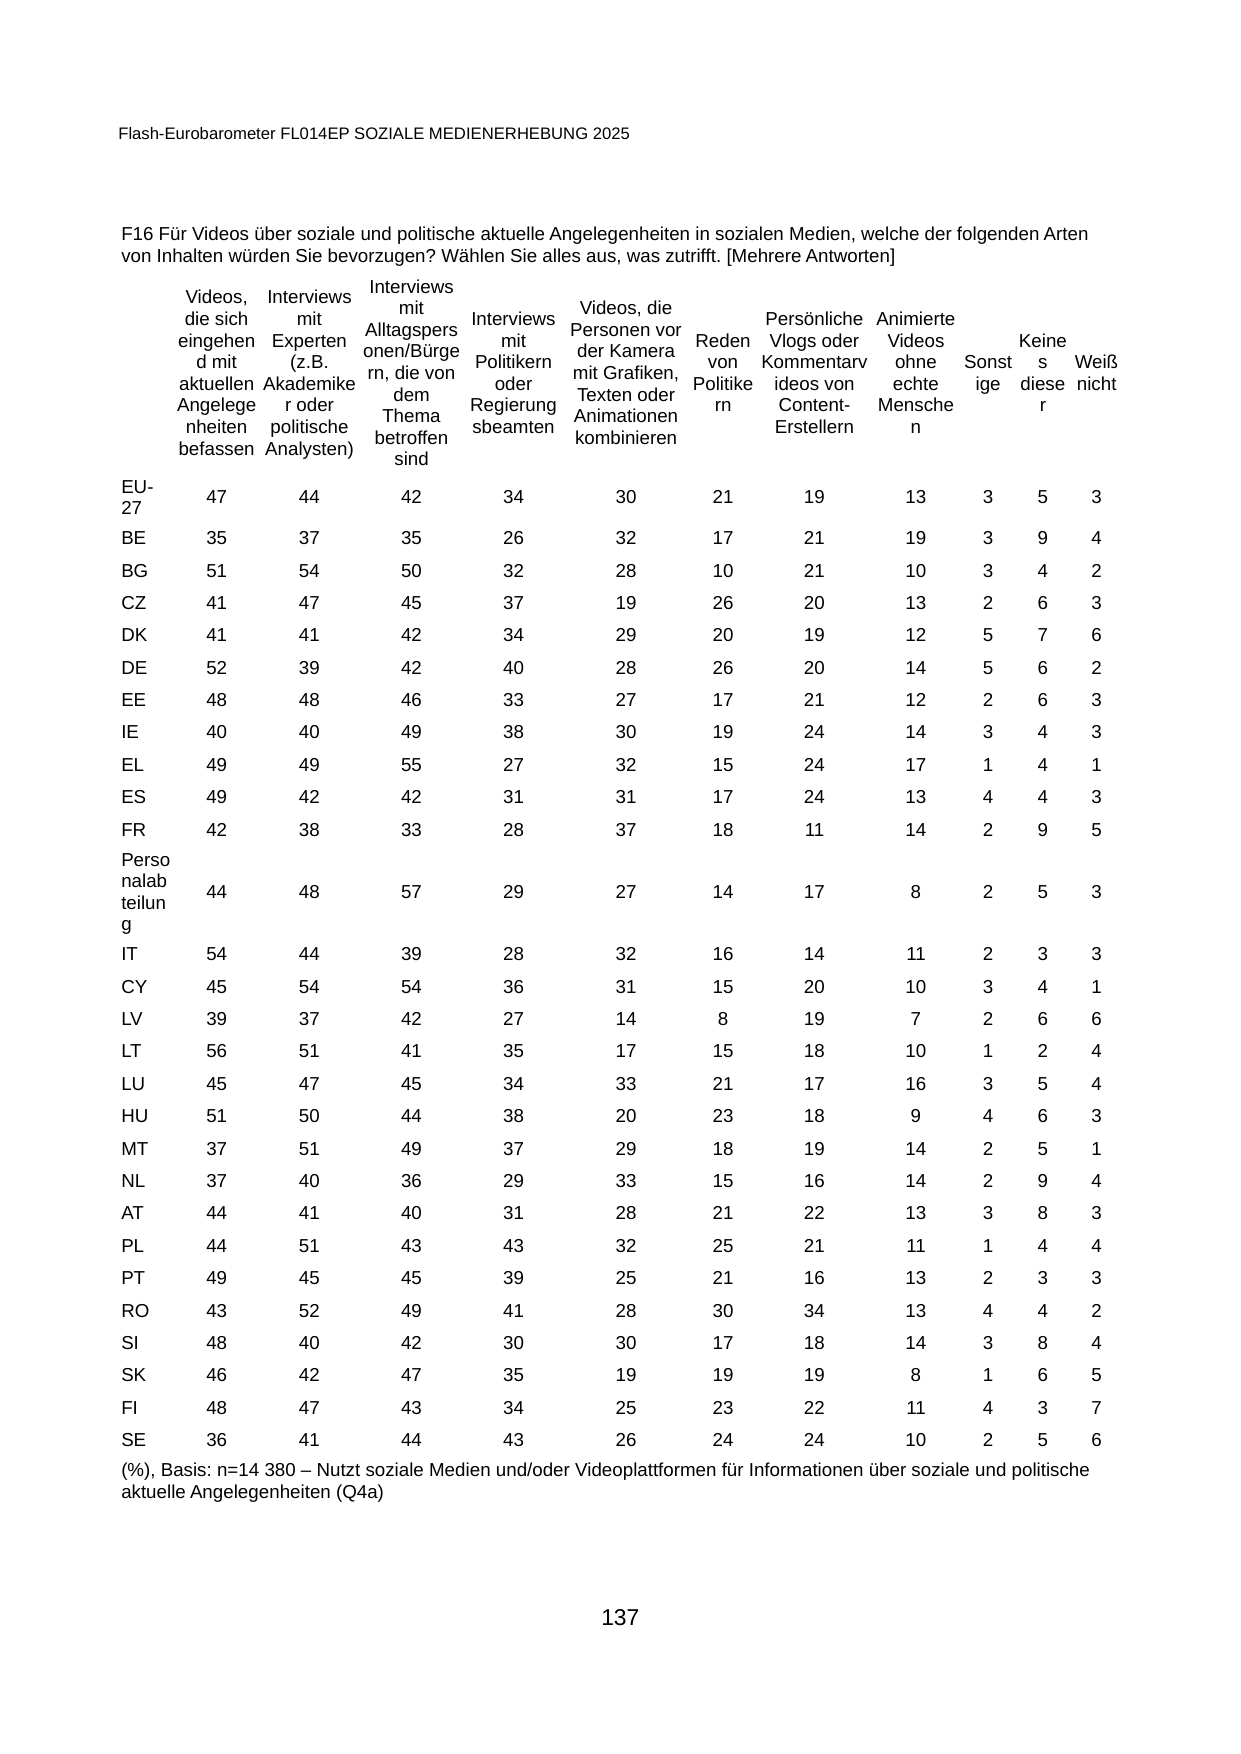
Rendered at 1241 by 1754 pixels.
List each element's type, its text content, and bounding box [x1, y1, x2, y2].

table_cell 18 [757, 1326, 871, 1359]
table_cell 40 [259, 1164, 359, 1197]
table_cell Personalabteilung [118, 846, 173, 938]
table_cell 30 [464, 1326, 563, 1359]
table_cell 21 [689, 1067, 757, 1099]
table_cell 21 [689, 1197, 757, 1229]
table_cell 6 [1015, 1359, 1070, 1391]
table_cell 10 [871, 1035, 960, 1067]
table_cell 24 [757, 748, 871, 781]
table_cell 3 [1070, 586, 1123, 619]
table_cell 16 [871, 1067, 960, 1099]
table_cell 11 [871, 938, 960, 970]
table_cell HU [118, 1100, 173, 1132]
table_cell BG [118, 554, 173, 586]
table_cell 33 [563, 1164, 688, 1197]
table_cell 2 [960, 1262, 1015, 1294]
table_cell 3 [960, 716, 1015, 748]
table_cell 21 [689, 1262, 757, 1294]
table_cell 14 [871, 716, 960, 748]
table_cell FI [118, 1391, 173, 1423]
table_cell Interviews mit Politikern oder Regierungsbeamten [464, 273, 563, 473]
table_cell 17 [689, 781, 757, 813]
table_cell 42 [359, 1326, 463, 1359]
table_cell 42 [259, 1359, 359, 1391]
table_cell 3 [1070, 781, 1123, 813]
table_cell 22 [757, 1197, 871, 1229]
table_cell 33 [359, 813, 463, 846]
table_cell 3 [1070, 473, 1123, 522]
table_cell 28 [563, 1294, 688, 1326]
table_cell 51 [174, 554, 259, 586]
table_cell 6 [1015, 684, 1070, 716]
table_cell 42 [174, 813, 259, 846]
table_cell 56 [174, 1035, 259, 1067]
table_cell 4 [1015, 970, 1070, 1002]
table_cell 26 [689, 651, 757, 683]
table_cell 7 [1070, 1391, 1123, 1423]
table_cell 18 [689, 813, 757, 846]
table_cell PL [118, 1229, 173, 1262]
table_cell SE [118, 1424, 173, 1456]
table_cell 30 [563, 716, 688, 748]
table_cell 20 [689, 619, 757, 651]
table_cell 36 [174, 1424, 259, 1456]
table_cell 45 [174, 970, 259, 1002]
table_cell IE [118, 716, 173, 748]
table_cell 28 [563, 554, 688, 586]
table_cell 18 [757, 1035, 871, 1067]
table_cell 4 [1015, 781, 1070, 813]
table_cell 19 [757, 1359, 871, 1391]
table_cell 19 [757, 473, 871, 522]
table_cell 45 [359, 586, 463, 619]
table_cell 32 [563, 1229, 688, 1262]
table_cell 1 [960, 1359, 1015, 1391]
table_cell 4 [1070, 1326, 1123, 1359]
table_cell LT [118, 1035, 173, 1067]
table_cell 41 [174, 619, 259, 651]
table_cell RO [118, 1294, 173, 1326]
table_cell 51 [259, 1229, 359, 1262]
table_cell 1 [960, 748, 1015, 781]
table_cell 19 [757, 1132, 871, 1164]
table_cell 2 [1070, 651, 1123, 683]
table_cell 25 [563, 1262, 688, 1294]
table_cell 5 [960, 651, 1015, 683]
table_cell 14 [689, 846, 757, 938]
table_cell 37 [464, 1132, 563, 1164]
table_cell 2 [1070, 554, 1123, 586]
table_cell 2 [960, 1003, 1015, 1035]
table_cell 29 [464, 1164, 563, 1197]
table_cell 3 [1015, 938, 1070, 970]
table_cell 17 [689, 522, 757, 554]
table_cell 19 [689, 716, 757, 748]
table_cell 17 [689, 1326, 757, 1359]
table_cell 6 [1015, 651, 1070, 683]
table_cell DK [118, 619, 173, 651]
table_cell 27 [563, 846, 688, 938]
table_cell CZ [118, 586, 173, 619]
table_cell 6 [1070, 1424, 1123, 1456]
table_cell 41 [174, 586, 259, 619]
table_cell 47 [174, 473, 259, 522]
table_cell 4 [960, 1100, 1015, 1132]
table_cell 9 [1015, 813, 1070, 846]
table_cell 21 [757, 1229, 871, 1262]
table_cell EL [118, 748, 173, 781]
table_cell 2 [960, 1424, 1015, 1456]
table_cell 14 [871, 1132, 960, 1164]
table_cell 9 [1015, 522, 1070, 554]
table_cell 3 [960, 970, 1015, 1002]
table_cell 29 [563, 619, 688, 651]
table_cell 27 [464, 1003, 563, 1035]
table_cell 4 [960, 1391, 1015, 1423]
table_cell (%), Basis: n=14 380 – Nutzt soziale Medien und/oder Videoplattformen für Informationen über soziale und politische aktuelle Angelegenheiten (Q4a) [118, 1456, 1123, 1505]
table_cell 3 [960, 1326, 1015, 1359]
table_cell 14 [871, 1326, 960, 1359]
table_cell 37 [174, 1132, 259, 1164]
table_cell SK [118, 1359, 173, 1391]
table_cell 48 [174, 1391, 259, 1423]
table_cell 2 [960, 938, 1015, 970]
table_cell 3 [1070, 1100, 1123, 1132]
table_cell 48 [259, 846, 359, 938]
table_cell 39 [464, 1262, 563, 1294]
table_cell 4 [1070, 1067, 1123, 1099]
table_cell 47 [259, 586, 359, 619]
table_cell 34 [464, 619, 563, 651]
table_cell 18 [689, 1132, 757, 1164]
table_cell 11 [871, 1391, 960, 1423]
table_cell 3 [1070, 1262, 1123, 1294]
table_cell 3 [1070, 716, 1123, 748]
table_cell 4 [1015, 748, 1070, 781]
table_cell 14 [563, 1003, 688, 1035]
table_cell 3 [960, 1067, 1015, 1099]
table_cell 13 [871, 781, 960, 813]
table_cell 14 [757, 938, 871, 970]
table_cell 14 [871, 651, 960, 683]
table_cell 16 [689, 938, 757, 970]
table_cell 15 [689, 1164, 757, 1197]
table_cell Videos, die sich eingehend mit aktuellen Angelegenheiten befassen [174, 273, 259, 473]
table_cell 16 [757, 1164, 871, 1197]
table_cell 3 [1070, 846, 1123, 938]
table_cell 5 [1070, 1359, 1123, 1391]
table_cell ES [118, 781, 173, 813]
table_cell 11 [757, 813, 871, 846]
table_cell 55 [359, 748, 463, 781]
table_cell 10 [871, 1424, 960, 1456]
table_cell 8 [689, 1003, 757, 1035]
table_cell 18 [757, 1100, 871, 1132]
table_cell 48 [259, 684, 359, 716]
table_cell 50 [259, 1100, 359, 1132]
table_cell 31 [563, 970, 688, 1002]
table_cell 42 [359, 781, 463, 813]
table_header F16 Für Videos über soziale und politische aktuelle Angelegenheiten in sozialen Medien, welche der folgenden Arten von Inhalten würden Sie bevorzugen? Wählen Sie alles aus, was zutrifft. [Mehrere Antworten] [118, 217, 1123, 273]
table_cell 5 [1070, 813, 1123, 846]
table_cell 15 [689, 748, 757, 781]
table_cell 47 [259, 1067, 359, 1099]
table_cell 19 [757, 619, 871, 651]
table_cell 19 [871, 522, 960, 554]
table_cell 3 [1070, 1197, 1123, 1229]
table_cell 36 [464, 970, 563, 1002]
table_cell 1 [1070, 970, 1123, 1002]
table_cell 8 [1015, 1326, 1070, 1359]
table_cell 24 [757, 1424, 871, 1456]
table_cell 15 [689, 1035, 757, 1067]
table_cell 44 [174, 1229, 259, 1262]
table_cell 4 [960, 1294, 1015, 1326]
table_cell 19 [689, 1359, 757, 1391]
table_cell 49 [174, 1262, 259, 1294]
table_cell 4 [1015, 1229, 1070, 1262]
table_cell Animierte Videos ohne echte Menschen [871, 273, 960, 473]
table_cell Reden von Politikern [689, 273, 757, 473]
table_cell 3 [960, 1197, 1015, 1229]
table_cell 25 [563, 1391, 688, 1423]
table_cell 49 [259, 748, 359, 781]
table_cell 12 [871, 684, 960, 716]
table_cell 43 [359, 1391, 463, 1423]
table_cell 4 [1070, 522, 1123, 554]
table_cell 2 [960, 846, 1015, 938]
table_cell 49 [359, 716, 463, 748]
table_cell 13 [871, 1197, 960, 1229]
table_cell 49 [174, 781, 259, 813]
table_cell 47 [259, 1391, 359, 1423]
table_cell 20 [757, 970, 871, 1002]
table_cell 17 [757, 1067, 871, 1099]
table_cell 7 [871, 1003, 960, 1035]
table_cell 34 [464, 1067, 563, 1099]
table_cell 38 [259, 813, 359, 846]
table_cell 54 [259, 970, 359, 1002]
table_cell 19 [563, 1359, 688, 1391]
table_cell 40 [259, 1326, 359, 1359]
table_cell 17 [871, 748, 960, 781]
table_cell 3 [960, 473, 1015, 522]
table_cell 41 [464, 1294, 563, 1326]
table_cell 2 [1070, 1294, 1123, 1326]
table_cell 51 [259, 1035, 359, 1067]
table_cell 39 [259, 651, 359, 683]
table_cell Keines dieser [1015, 273, 1070, 473]
table_cell 6 [1015, 1003, 1070, 1035]
table_cell 14 [871, 813, 960, 846]
table_cell EE [118, 684, 173, 716]
table_cell IT [118, 938, 173, 970]
table_cell 45 [174, 1067, 259, 1099]
table_cell 40 [259, 716, 359, 748]
table_cell 14 [871, 1164, 960, 1197]
table_cell 15 [689, 970, 757, 1002]
table_cell 30 [689, 1294, 757, 1326]
table_cell 48 [174, 1326, 259, 1359]
table_cell 2 [960, 813, 1015, 846]
table_cell 3 [1015, 1391, 1070, 1423]
table_cell 16 [757, 1262, 871, 1294]
table_cell 52 [174, 651, 259, 683]
table_cell 28 [464, 938, 563, 970]
table_cell Videos, die Personen vor der Kamera mit Grafiken, Texten oder Animationen kombinieren [563, 273, 688, 473]
table_cell Weiß nicht [1070, 273, 1123, 473]
table_cell 2 [960, 586, 1015, 619]
table_cell 27 [563, 684, 688, 716]
table_cell 54 [359, 970, 463, 1002]
table_cell [118, 273, 173, 473]
table_cell 2 [960, 1164, 1015, 1197]
table_cell 44 [359, 1100, 463, 1132]
table_cell 39 [359, 938, 463, 970]
table_cell 32 [464, 554, 563, 586]
table_cell 21 [757, 522, 871, 554]
table_cell 9 [1015, 1164, 1070, 1197]
table_cell 28 [464, 813, 563, 846]
table_cell 3 [960, 522, 1015, 554]
table_cell 34 [464, 1391, 563, 1423]
table_cell 36 [359, 1164, 463, 1197]
table_cell 26 [689, 586, 757, 619]
table_cell 31 [464, 1197, 563, 1229]
table_cell 4 [1015, 716, 1070, 748]
table_cell 54 [259, 554, 359, 586]
table_cell 28 [563, 651, 688, 683]
table_cell 50 [359, 554, 463, 586]
table_cell 11 [871, 1229, 960, 1262]
table_cell 34 [757, 1294, 871, 1326]
table_cell 4 [1070, 1229, 1123, 1262]
table_cell 33 [563, 1067, 688, 1099]
table_cell 6 [1015, 586, 1070, 619]
table_cell 43 [359, 1229, 463, 1262]
table_cell 52 [259, 1294, 359, 1326]
table_cell 38 [464, 716, 563, 748]
table_cell 35 [359, 522, 463, 554]
table_cell 23 [689, 1100, 757, 1132]
table_cell 45 [359, 1262, 463, 1294]
table_cell 43 [464, 1229, 563, 1262]
table_cell 37 [563, 813, 688, 846]
table_cell 32 [563, 522, 688, 554]
table_cell 1 [960, 1229, 1015, 1262]
table_cell NL [118, 1164, 173, 1197]
table_cell 5 [1015, 473, 1070, 522]
table_cell 35 [174, 522, 259, 554]
table_cell 5 [1015, 846, 1070, 938]
table_cell 2 [960, 684, 1015, 716]
table_cell 3 [1070, 684, 1123, 716]
table_cell BE [118, 522, 173, 554]
table_cell Sonstige [960, 273, 1015, 473]
table_cell 8 [871, 1359, 960, 1391]
table_cell 45 [359, 1067, 463, 1099]
table_cell 20 [563, 1100, 688, 1132]
table_cell 13 [871, 1294, 960, 1326]
table_cell 17 [757, 846, 871, 938]
table_cell 41 [259, 1197, 359, 1229]
table_cell 13 [871, 586, 960, 619]
table_cell 29 [563, 1132, 688, 1164]
table_cell 9 [871, 1100, 960, 1132]
table_cell 28 [563, 1197, 688, 1229]
table_cell 5 [1015, 1132, 1070, 1164]
table_cell 42 [359, 651, 463, 683]
table_cell 41 [359, 1035, 463, 1067]
table_cell 44 [174, 1197, 259, 1229]
table_cell 1 [1070, 1132, 1123, 1164]
table_cell 4 [1015, 1294, 1070, 1326]
table_cell 32 [563, 938, 688, 970]
table_cell 21 [757, 684, 871, 716]
table_cell 30 [563, 473, 688, 522]
table_cell 13 [871, 1262, 960, 1294]
table_cell 4 [1015, 554, 1070, 586]
table_cell 5 [1015, 1067, 1070, 1099]
table_cell 57 [359, 846, 463, 938]
table_cell 8 [871, 846, 960, 938]
table_cell 37 [259, 522, 359, 554]
table_cell 41 [259, 1424, 359, 1456]
table_cell 40 [174, 716, 259, 748]
table_cell 1 [1070, 748, 1123, 781]
table_cell 10 [871, 554, 960, 586]
table_cell 10 [871, 970, 960, 1002]
table_cell 44 [259, 473, 359, 522]
table_cell 23 [689, 1391, 757, 1423]
table_cell 42 [359, 1003, 463, 1035]
table_cell 46 [359, 684, 463, 716]
table_cell EU-27 [118, 473, 173, 522]
table_cell 41 [259, 619, 359, 651]
table_cell 47 [359, 1359, 463, 1391]
table_cell 4 [960, 781, 1015, 813]
table_cell 4 [1070, 1035, 1123, 1067]
table_cell 4 [1070, 1164, 1123, 1197]
table_cell 39 [174, 1003, 259, 1035]
table_cell 24 [757, 781, 871, 813]
table_cell 49 [359, 1294, 463, 1326]
table_cell 1 [960, 1035, 1015, 1067]
table_cell 43 [174, 1294, 259, 1326]
table_cell 45 [259, 1262, 359, 1294]
table_cell 51 [259, 1132, 359, 1164]
table_cell 21 [757, 554, 871, 586]
table_cell 37 [174, 1164, 259, 1197]
table_cell 51 [174, 1100, 259, 1132]
table_cell 5 [1015, 1424, 1070, 1456]
table_cell 2 [960, 1132, 1015, 1164]
table_cell 3 [1015, 1262, 1070, 1294]
table_cell 49 [359, 1132, 463, 1164]
table_cell 20 [757, 586, 871, 619]
table_cell 12 [871, 619, 960, 651]
table_cell 3 [1070, 938, 1123, 970]
table_cell 19 [757, 1003, 871, 1035]
table_cell 35 [464, 1035, 563, 1067]
table_cell 25 [689, 1229, 757, 1262]
table_cell 40 [464, 651, 563, 683]
table_cell 10 [689, 554, 757, 586]
table_cell 6 [1070, 619, 1123, 651]
table_cell 40 [359, 1197, 463, 1229]
table_cell 44 [174, 846, 259, 938]
table_cell 2 [1015, 1035, 1070, 1067]
table_cell Interviews mit Experten (z.B. Akademiker oder politische Analysten) [259, 273, 359, 473]
table_cell FR [118, 813, 173, 846]
table_cell 31 [563, 781, 688, 813]
table_cell Interviews mit Alltagspersonen/Bürgern, die von dem Thema betroffen sind [359, 273, 463, 473]
table_cell 30 [563, 1326, 688, 1359]
table_cell 33 [464, 684, 563, 716]
table_cell 46 [174, 1359, 259, 1391]
table_cell 5 [960, 619, 1015, 651]
table_cell 21 [689, 473, 757, 522]
table_cell 6 [1070, 1003, 1123, 1035]
table_cell 3 [960, 554, 1015, 586]
table_cell 20 [757, 651, 871, 683]
table_cell 22 [757, 1391, 871, 1423]
table_cell DE [118, 651, 173, 683]
table_cell 43 [464, 1424, 563, 1456]
table_cell 13 [871, 473, 960, 522]
table_cell 31 [464, 781, 563, 813]
table_cell 54 [174, 938, 259, 970]
table_cell 27 [464, 748, 563, 781]
table_cell 38 [464, 1100, 563, 1132]
table_cell 48 [174, 684, 259, 716]
table_cell 37 [259, 1003, 359, 1035]
table_cell 37 [464, 586, 563, 619]
table_cell 34 [464, 473, 563, 522]
table_cell 17 [563, 1035, 688, 1067]
table_cell Persönliche Vlogs oder Kommentarvideos von Content-Erstellern [757, 273, 871, 473]
table_cell 7 [1015, 619, 1070, 651]
table_cell 44 [359, 1424, 463, 1456]
table_cell 8 [1015, 1197, 1070, 1229]
table_cell 24 [757, 716, 871, 748]
table_cell AT [118, 1197, 173, 1229]
table_cell LU [118, 1067, 173, 1099]
table_cell 17 [689, 684, 757, 716]
table_cell 44 [259, 938, 359, 970]
table_cell LV [118, 1003, 173, 1035]
table_cell CY [118, 970, 173, 1002]
table_cell 26 [563, 1424, 688, 1456]
table_cell 29 [464, 846, 563, 938]
table_cell MT [118, 1132, 173, 1164]
table_cell 49 [174, 748, 259, 781]
table_cell 32 [563, 748, 688, 781]
table_cell 24 [689, 1424, 757, 1456]
table_cell 19 [563, 586, 688, 619]
table_cell 26 [464, 522, 563, 554]
table_cell 35 [464, 1359, 563, 1391]
table_cell 42 [359, 473, 463, 522]
table_cell 42 [359, 619, 463, 651]
table_cell PT [118, 1262, 173, 1294]
table_cell 42 [259, 781, 359, 813]
table_cell 6 [1015, 1100, 1070, 1132]
table_cell SI [118, 1326, 173, 1359]
